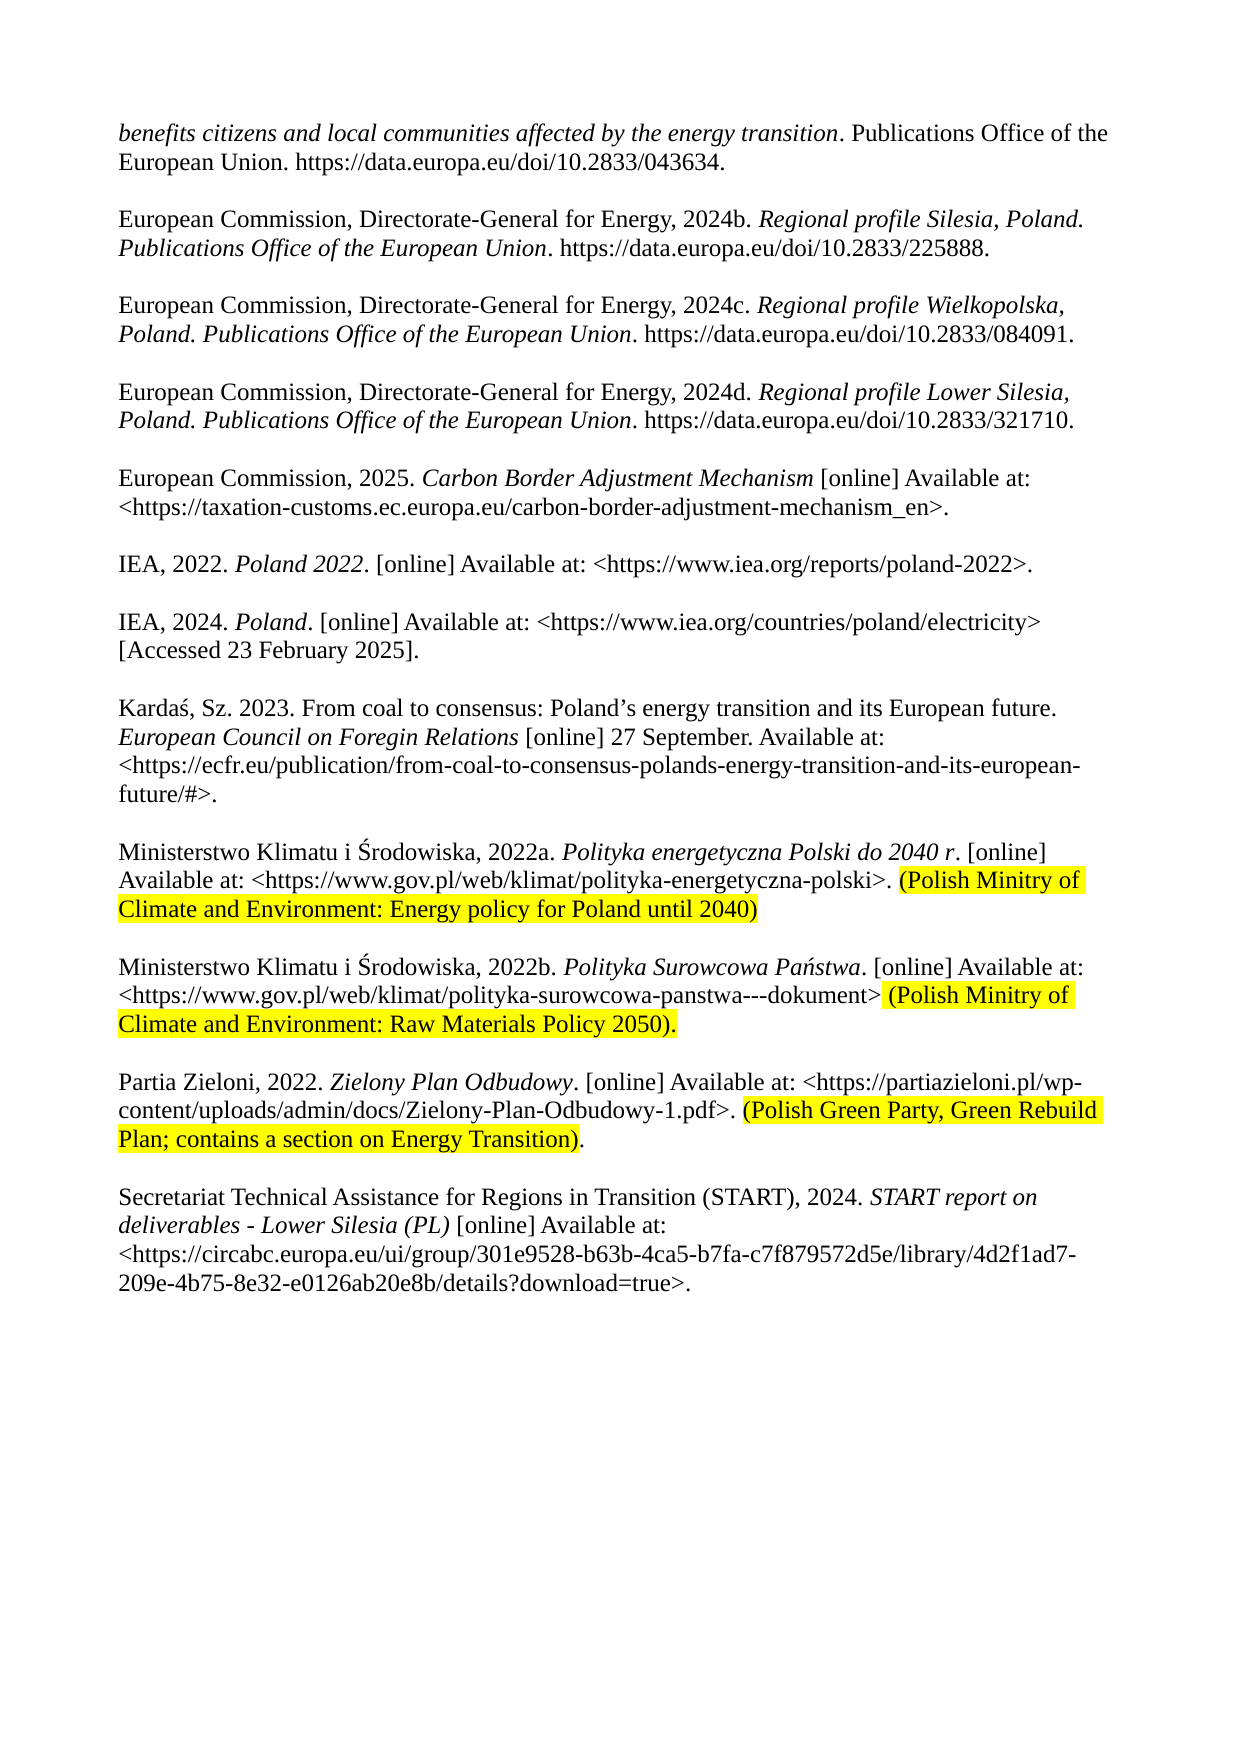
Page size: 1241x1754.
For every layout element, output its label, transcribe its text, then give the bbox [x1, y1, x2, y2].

text European Commission, 2025. Carbon Border Adjustment Mechanism [online] Available at: <https://taxation-customs.ec.europa.eu/carbon-border-adjustment-mechanism_en>. [118, 463, 1122, 521]
text Secretariat Technical Assistance for Regions in Transition (START), 2024. START report on deliverables - Lower Silesia (PL) [online] Available at: <https://circabc.europa.eu/ui/group/301e9528-b63b-4ca5-b7fa-c7f879572d5e/library/4d2f1ad7-209e-4b75-8e32-e0126ab20e8b/details?download=true>. [118, 1182, 1122, 1297]
text European Commission, Directorate-General for Energy, 2024c. Regional profile Wielkopolska, Poland. Publications Office of the European Union. https://data.europa.eu/doi/10.2833/084091. [118, 291, 1122, 348]
text IEA, 2024. Poland. [online] Available at: <https://www.iea.org/countries/poland/electricity> [Accessed 23 February 2025]. [118, 607, 1122, 664]
text European Commission, Directorate-General for Energy, 2024b. Regional profile Silesia, Poland. Publications Office of the European Union. https://data.europa.eu/doi/10.2833/225888. [118, 204, 1122, 262]
text Kardaś, Sz. 2023. From coal to consensus: Poland’s energy transition and its European future. European Council on Foregin Relations [online] 27 September. Available at: <https://ecfr.eu/publication/from-coal-to-consensus-polands-energy-transition-and-its-european-future/#>. [118, 693, 1122, 808]
text Partia Zieloni, 2022. Zielony Plan Odbudowy. [online] Available at: <https://partiazieloni.pl/wp-content/uploads/admin/docs/Zielony-Plan-Odbudowy-1.pdf>. (Polish Green Party, Green Rebuild Plan; contains a section on Energy Transition). [118, 1067, 1122, 1153]
text benefits citizens and local communities affected by the energy transition. Publications Office of the European Union. https://data.europa.eu/doi/10.2833/043634. [118, 118, 1122, 176]
text IEA, 2022. Poland 2022. [online] Available at: <https://www.iea.org/reports/poland-2022>. [118, 549, 1122, 578]
text European Commission, Directorate-General for Energy, 2024d. Regional profile Lower Silesia, Poland. Publications Office of the European Union. https://data.europa.eu/doi/10.2833/321710. [118, 377, 1122, 434]
text Ministerstwo Klimatu i Środowiska, 2022b. Polityka Surowcowa Państwa. [online] Available at: <https://www.gov.pl/web/klimat/polityka-surowcowa-panstwa---dokument> (Polish Minitry of Climate and Environment: Raw Materials Policy 2050). [118, 952, 1122, 1038]
text Ministerstwo Klimatu i Środowiska, 2022a. Polityka energetyczna Polski do 2040 r. [online] Available at: <https://www.gov.pl/web/klimat/polityka-energetyczna-polski>. (Polish Minitry of Climate and Environment: Energy policy for Poland until 2040) [118, 837, 1122, 923]
